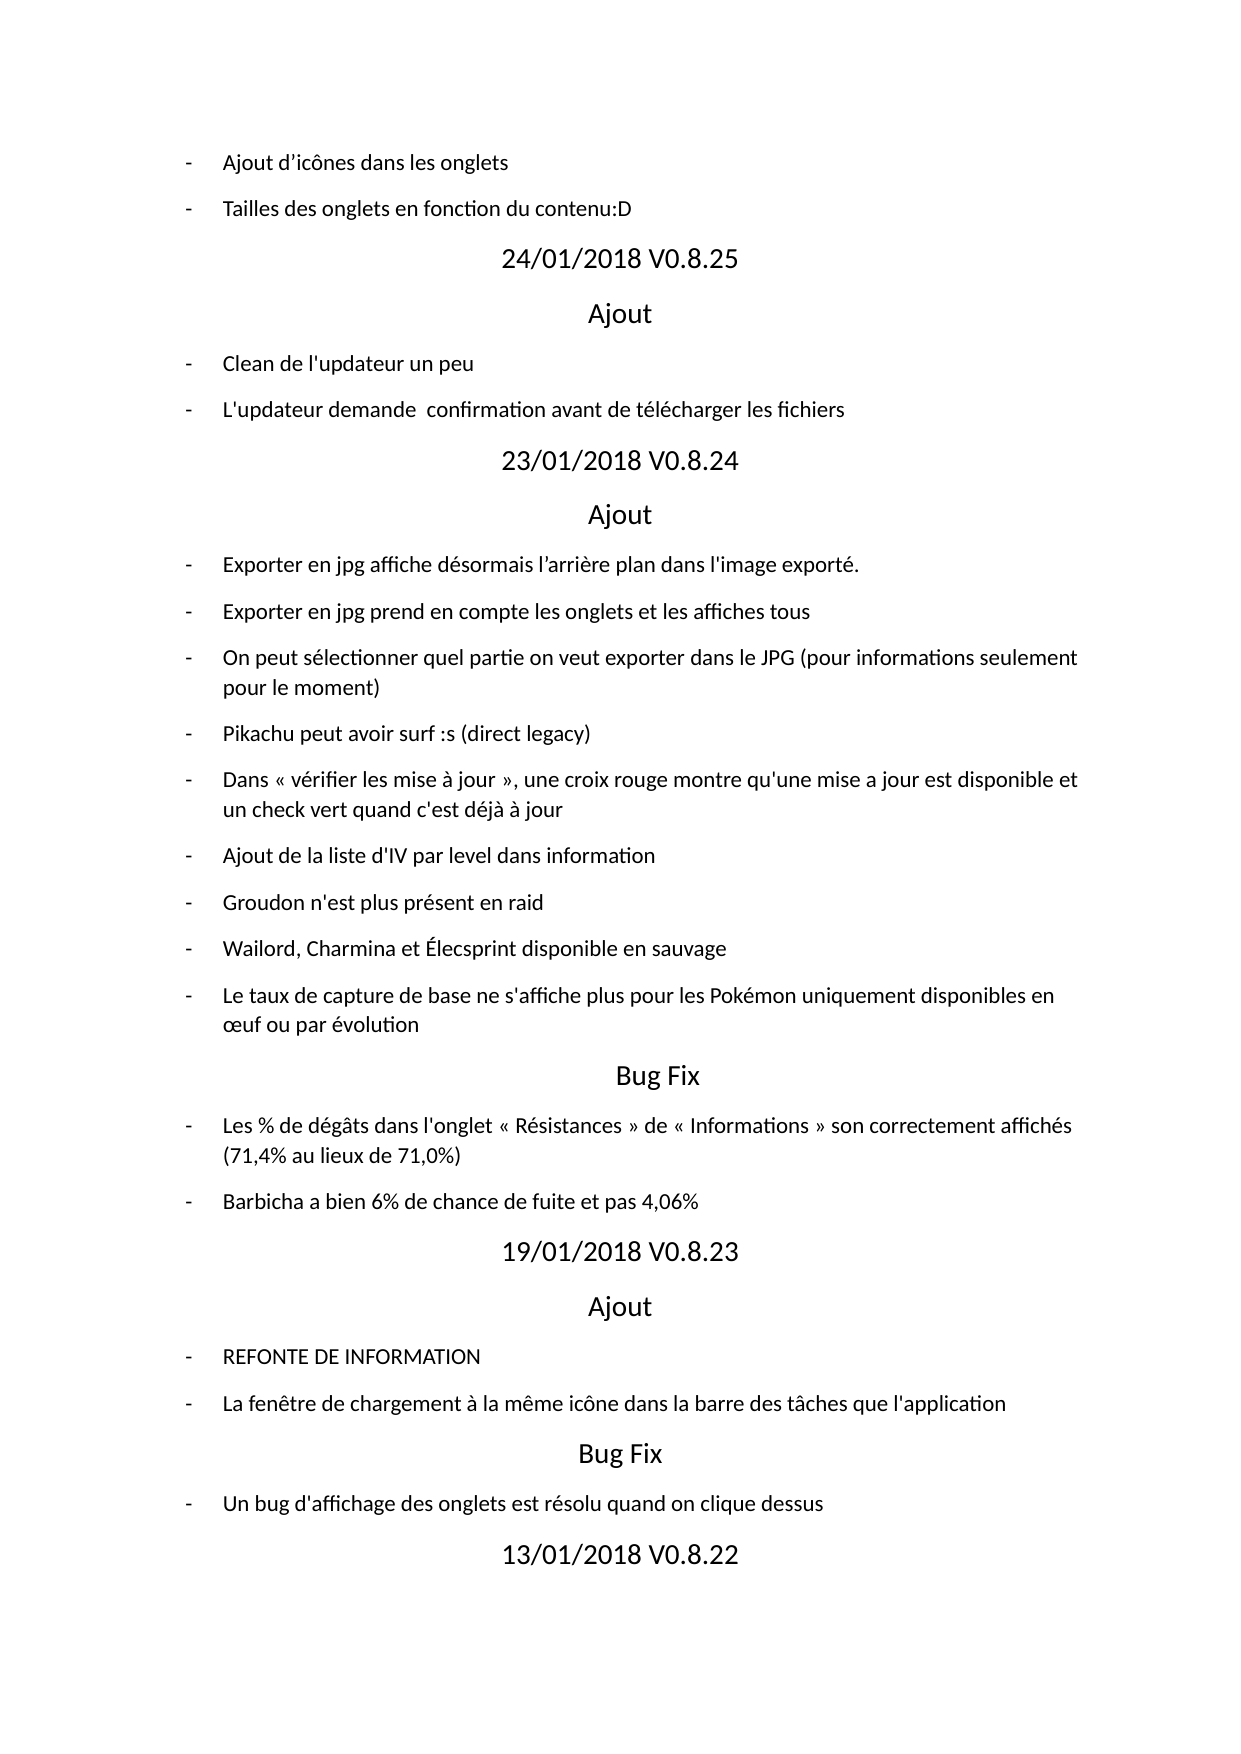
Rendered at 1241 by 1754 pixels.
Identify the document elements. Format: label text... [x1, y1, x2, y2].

list L'updateur demande confirmation avant de télécharger les fichiers [185, 395, 1093, 423]
list REFONTE DE INFORMATION [185, 1342, 1093, 1370]
text Ajout [148, 496, 1093, 532]
list Un bug d'affichage des onglets est résolu quand on clique dessus [185, 1489, 1093, 1517]
list Pikachu peut avoir surf :s (direct legacy) [185, 719, 1093, 747]
text 24/01/2018 V0.8.25 [148, 240, 1093, 276]
list Exporter en jpg affiche désormais l’arrière plan dans l'image exporté. [185, 551, 1093, 578]
list Tailles des onglets en fonction du contenu:D [185, 194, 1093, 222]
list Le taux de capture de base ne s'affiche plus pour les Pokémon uniquement disponibles en œuf ou par évolution [185, 981, 1093, 1038]
text 23/01/2018 V0.8.24 [148, 442, 1093, 477]
list Dans « vérifier les mise à jour », une croix rouge montre qu'une mise a jour est disponible et un check vert quand c'est déjà à jour [185, 766, 1093, 823]
list Clean de l'updateur un peu [185, 349, 1093, 377]
list Ajout de la liste d'IV par level dans information [185, 842, 1093, 870]
text Ajout [148, 1288, 1093, 1323]
text Ajout [148, 295, 1093, 330]
list Barbicha a bien 6% de chance de fuite et pas 4,06% [185, 1187, 1093, 1215]
list Les % de dégâts dans l'onglet « Résistances » de « Informations » son correctement affichés (71,4% au lieux de 71,0%) [185, 1111, 1093, 1169]
list Bug Fix [223, 1057, 1093, 1092]
list Bug Fix [148, 1435, 1093, 1471]
list La fenêtre de chargement à la même icône dans la barre des tâches que l'application [185, 1389, 1093, 1417]
text 19/01/2018 V0.8.23 [148, 1233, 1093, 1269]
text 13/01/2018 V0.8.22 [148, 1536, 1093, 1571]
list Ajout d’icônes dans les onglets [185, 148, 1093, 176]
list Exporter en jpg prend en compte les onglets et les affiches tous [185, 597, 1093, 625]
list On peut sélectionner quel partie on veut exporter dans le JPG (pour informations seulement pour le moment) [185, 643, 1093, 701]
list Groudon n'est plus présent en raid [185, 888, 1093, 916]
list Wailord, Charmina et Élecsprint disponible en sauvage [185, 934, 1093, 962]
